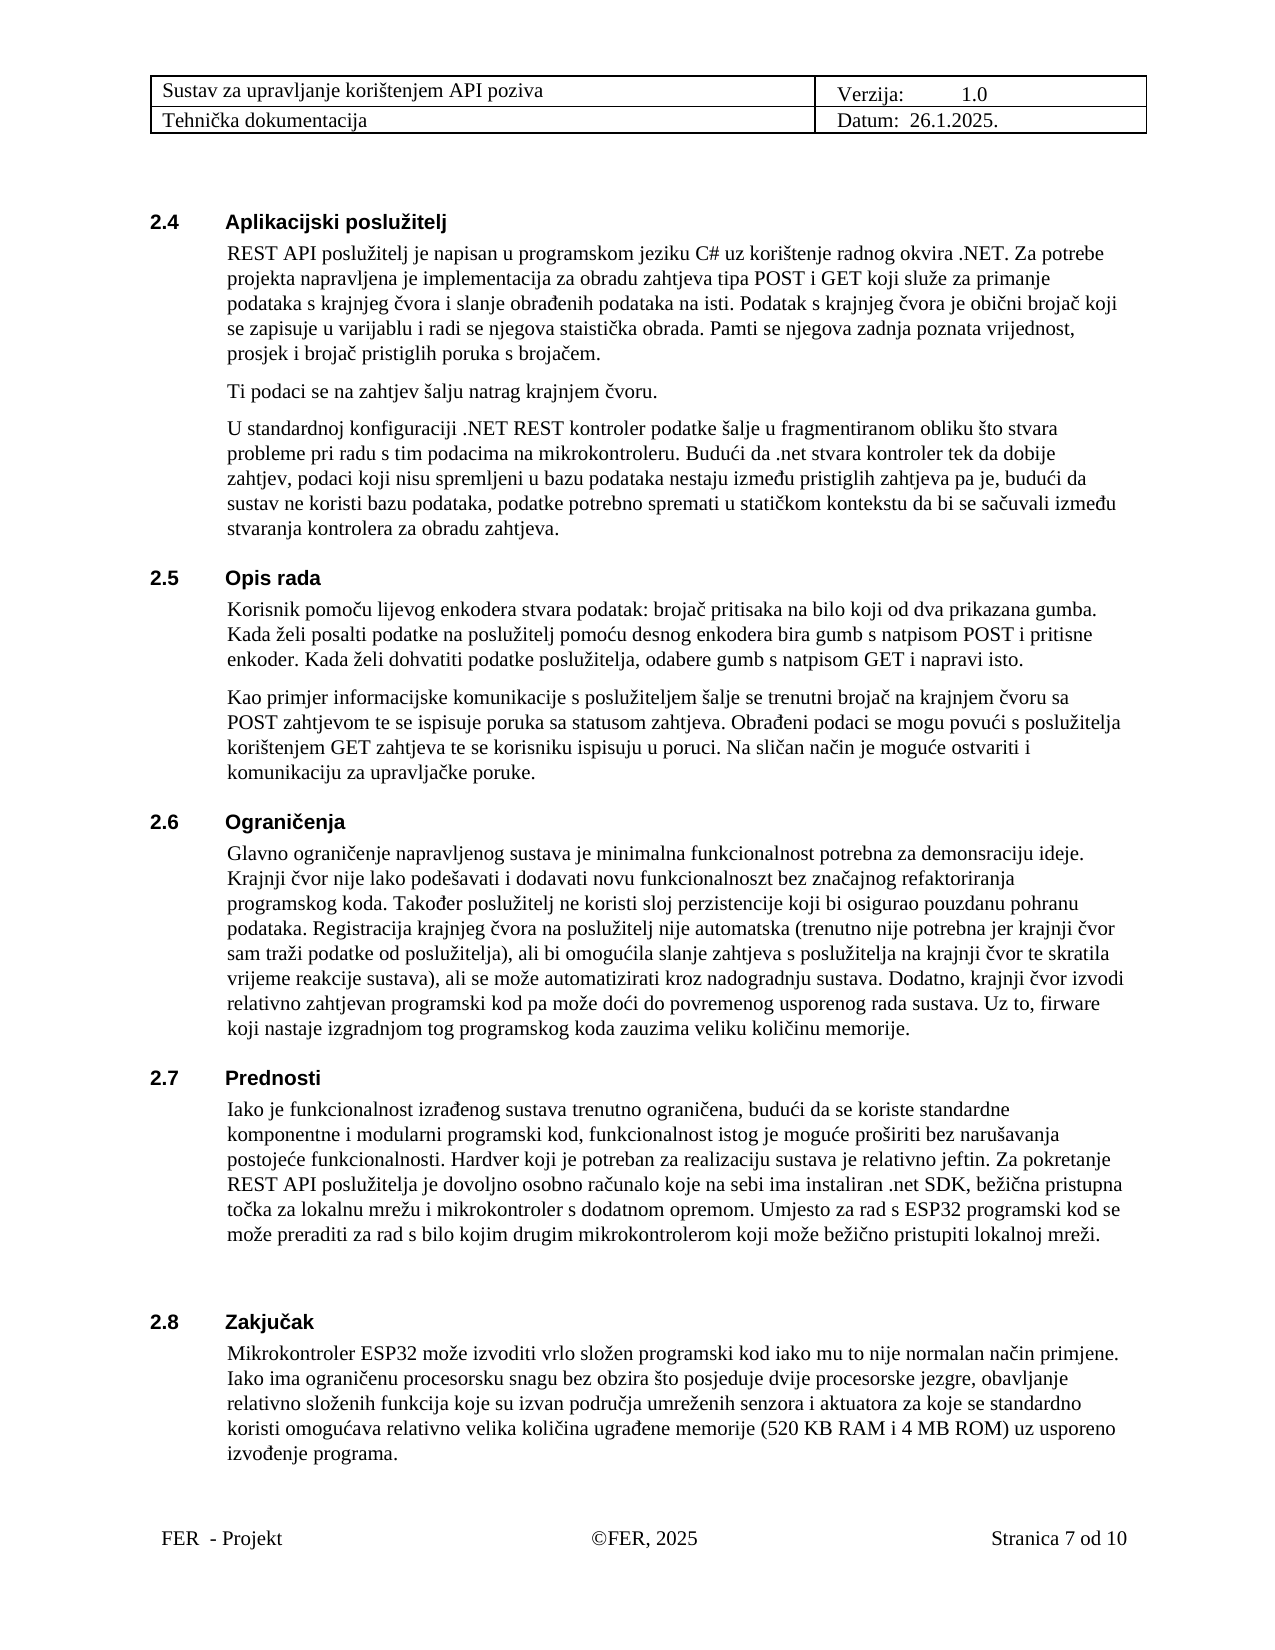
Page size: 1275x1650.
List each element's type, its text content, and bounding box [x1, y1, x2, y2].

text Mikrokontroler ESP32 može izvoditi vrlo složen programski kod iako mu to nije normalan način primjene. Iako ima ograničenu procesorsku snagu bez obzira što posjeduje dvije procesorske jezgre, obavljanje relativno složenih funkcija koje su izvan područja umreženih senzora i aktuatora za koje se standardno koristi omogućava relativno velika količina ugrađene memorije (520 KB RAM i 4 MB ROM) uz usporeno izvođenje programa. [227, 1340, 1125, 1465]
text Iako je funkcionalnost izrađenog sustava trenutno ograničena, budući da se koriste standardne komponentne i modularni programski kod, funkcionalnost istog je moguće proširiti bez narušavanja postojeće funkcionalnosti. Hardver koji je potreban za realizaciju sustava je relativno jeftin. Za pokretanje REST API poslužitelja je dovoljno osobno računalo koje na sebi ima instaliran .net SDK, bežična pristupna točka za lokalnu mrežu i mikrokontroler s dodatnom opremom. Umjesto za rad s ESP32 programski kod se može preraditi za rad s bilo kojim drugim mikrokontrolerom koji može bežično pristupiti lokalnoj mreži. [227, 1096, 1125, 1246]
text Kao primjer informacijske komunikacije s poslužiteljem šalje se trenutni brojač na krajnjem čvoru sa POST zahtjevom te se ispisuje poruka sa statusom zahtjeva. Obrađeni podaci se mogu povući s poslužitelja korištenjem GET zahtjeva te se korisniku ispisuju u poruci. Na sličan način je moguće ostvariti i komunikaciju za upravljačke poruke. [227, 684, 1125, 784]
subtitle Prednosti [150, 1065, 1125, 1090]
text U standardnoj konfiguraciji .NET REST kontroler podatke šalje u fragmentiranom obliku što stvara probleme pri radu s tim podacima na mikrokontroleru. Budući da .net stvara kontroler tek da dobije zahtjev, podaci koji nisu spremljeni u bazu podataka nestaju između pristiglih zahtjeva pa je, budući da sustav ne koristi bazu podataka, podatke potrebno spremati u statičkom kontekstu da bi se sačuvali između stvaranja kontrolera za obradu zahtjeva. [227, 415, 1125, 540]
text Glavno ograničenje napravljenog sustava je minimalna funkcionalnost potrebna za demonsraciju ideje. Krajnji čvor nije lako podešavati i dodavati novu funkcionalnoszt bez značajnog refaktoriranja programskog koda. Također poslužitelj ne koristi sloj perzistencije koji bi osigurao pouzdanu pohranu podataka. Registracija krajnjeg čvora na poslužitelj nije automatska (trenutno nije potrebna jer krajnji čvor sam traži podatke od poslužitelja), ali bi omogućila slanje zahtjeva s poslužitelja na krajnji čvor te skratila vrijeme reakcije sustava), ali se može automatizirati kroz nadogradnju sustava. Dodatno, krajnji čvor izvodi relativno zahtjevan programski kod pa može doći do povremenog usporenog rada sustava. Uz to, firware koji nastaje izgradnjom tog programskog koda zauzima veliku količinu memorije. [227, 840, 1125, 1040]
text Ti podaci se na zahtjev šalju natrag krajnjem čvoru. [227, 378, 1125, 403]
text REST API poslužitelj je napisan u programskom jeziku C# uz korištenje radnog okvira .NET. Za potrebe projekta napravljena je implementacija za obradu zahtjeva tipa POST i GET koji služe za primanje podataka s krajnjeg čvora i slanje obrađenih podataka na isti. Podatak s krajnjeg čvora je obični brojač koji se zapisuje u varijablu i radi se njegova staistička obrada. Pamti se njegova zadnja poznata vrijednost, prosjek i brojač pristiglih poruka s brojačem. [227, 240, 1125, 365]
subtitle Opis rada [150, 565, 1125, 590]
subtitle Ograničenja [150, 809, 1125, 834]
subtitle Zakjučak [150, 1309, 1125, 1334]
subtitle Aplikacijski poslužitelj [150, 209, 1125, 234]
text Korisnik pomoču lijevog enkodera stvara podatak: brojač pritisaka na bilo koji od dva prikazana gumba. Kada želi posalti podatke na poslužitelj pomoću desnog enkodera bira gumb s natpisom POST i pritisne enkoder. Kada želi dohvatiti podatke poslužitelja, odabere gumb s natpisom GET i napravi isto. [227, 596, 1125, 671]
